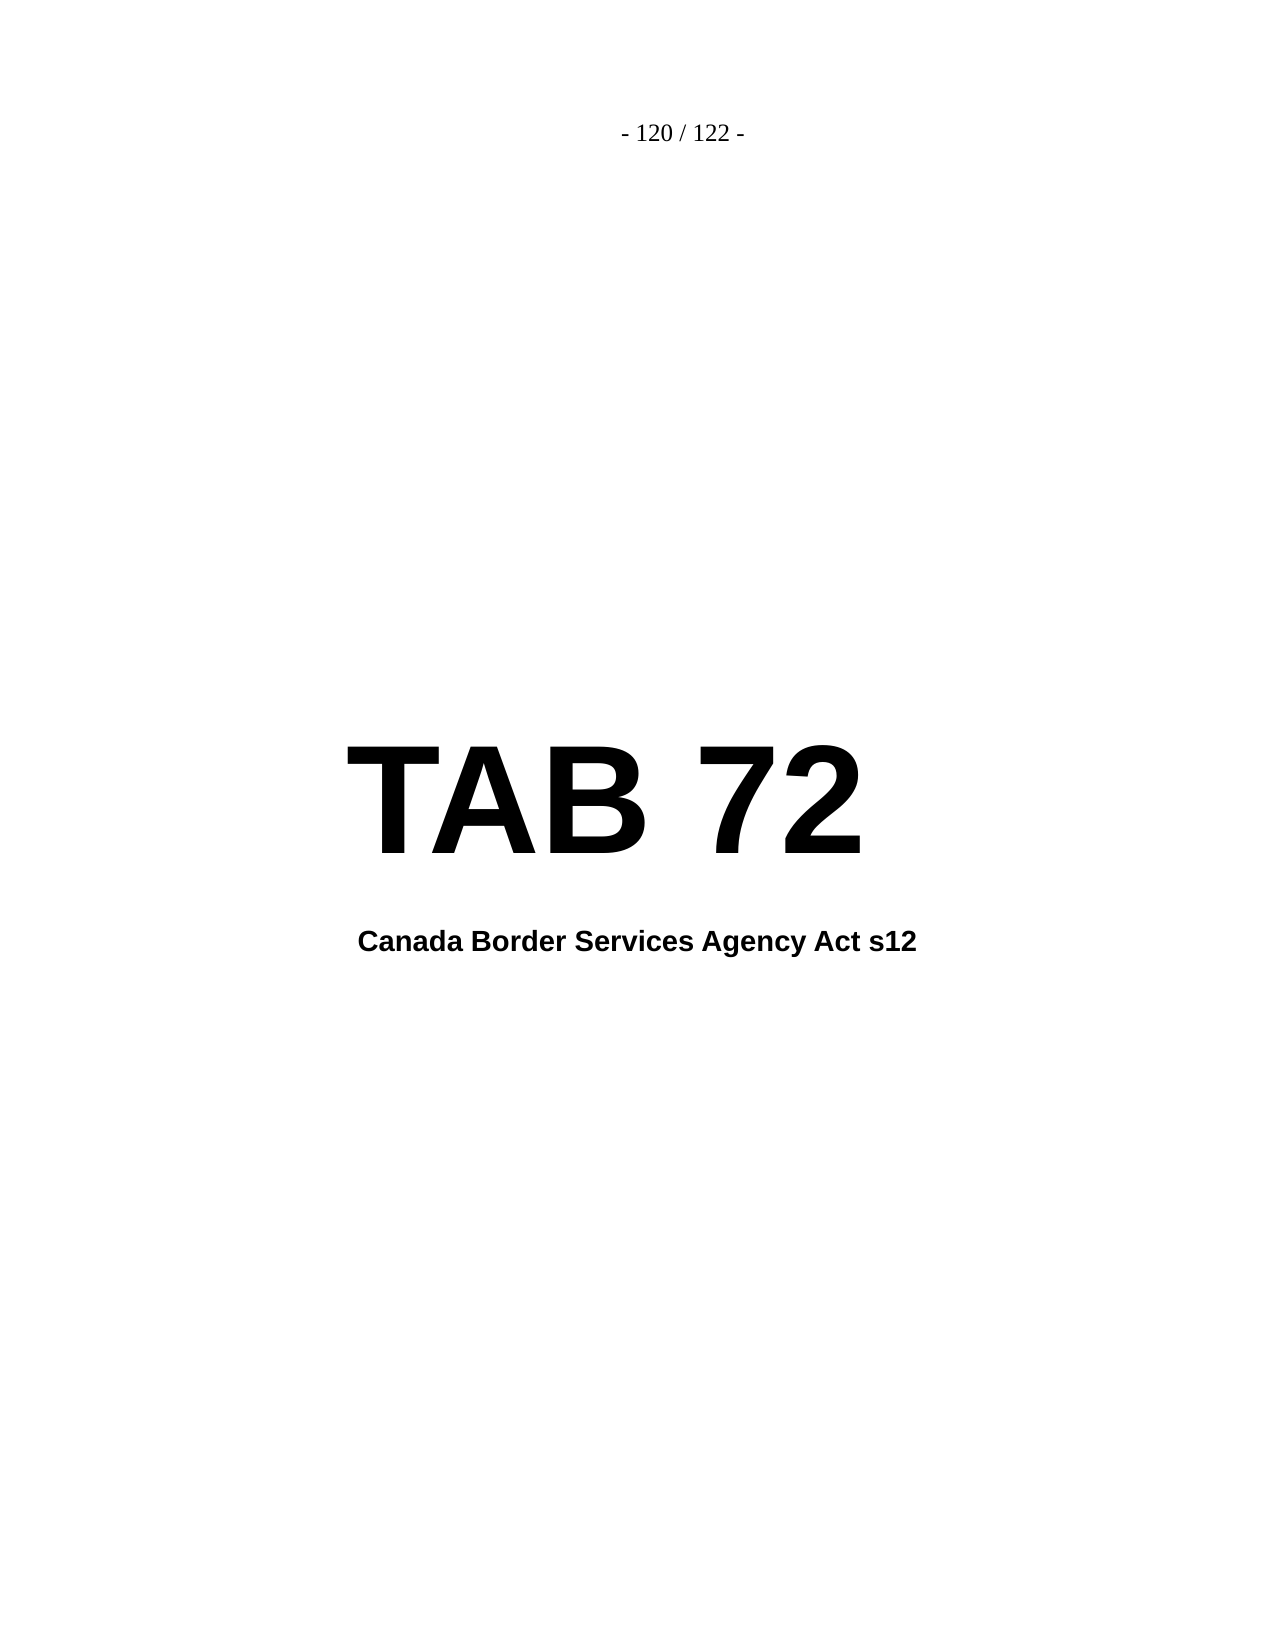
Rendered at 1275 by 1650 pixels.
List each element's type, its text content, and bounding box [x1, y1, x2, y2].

subtitle Canada Border Services Agency Act s12 [118, 924, 1157, 957]
